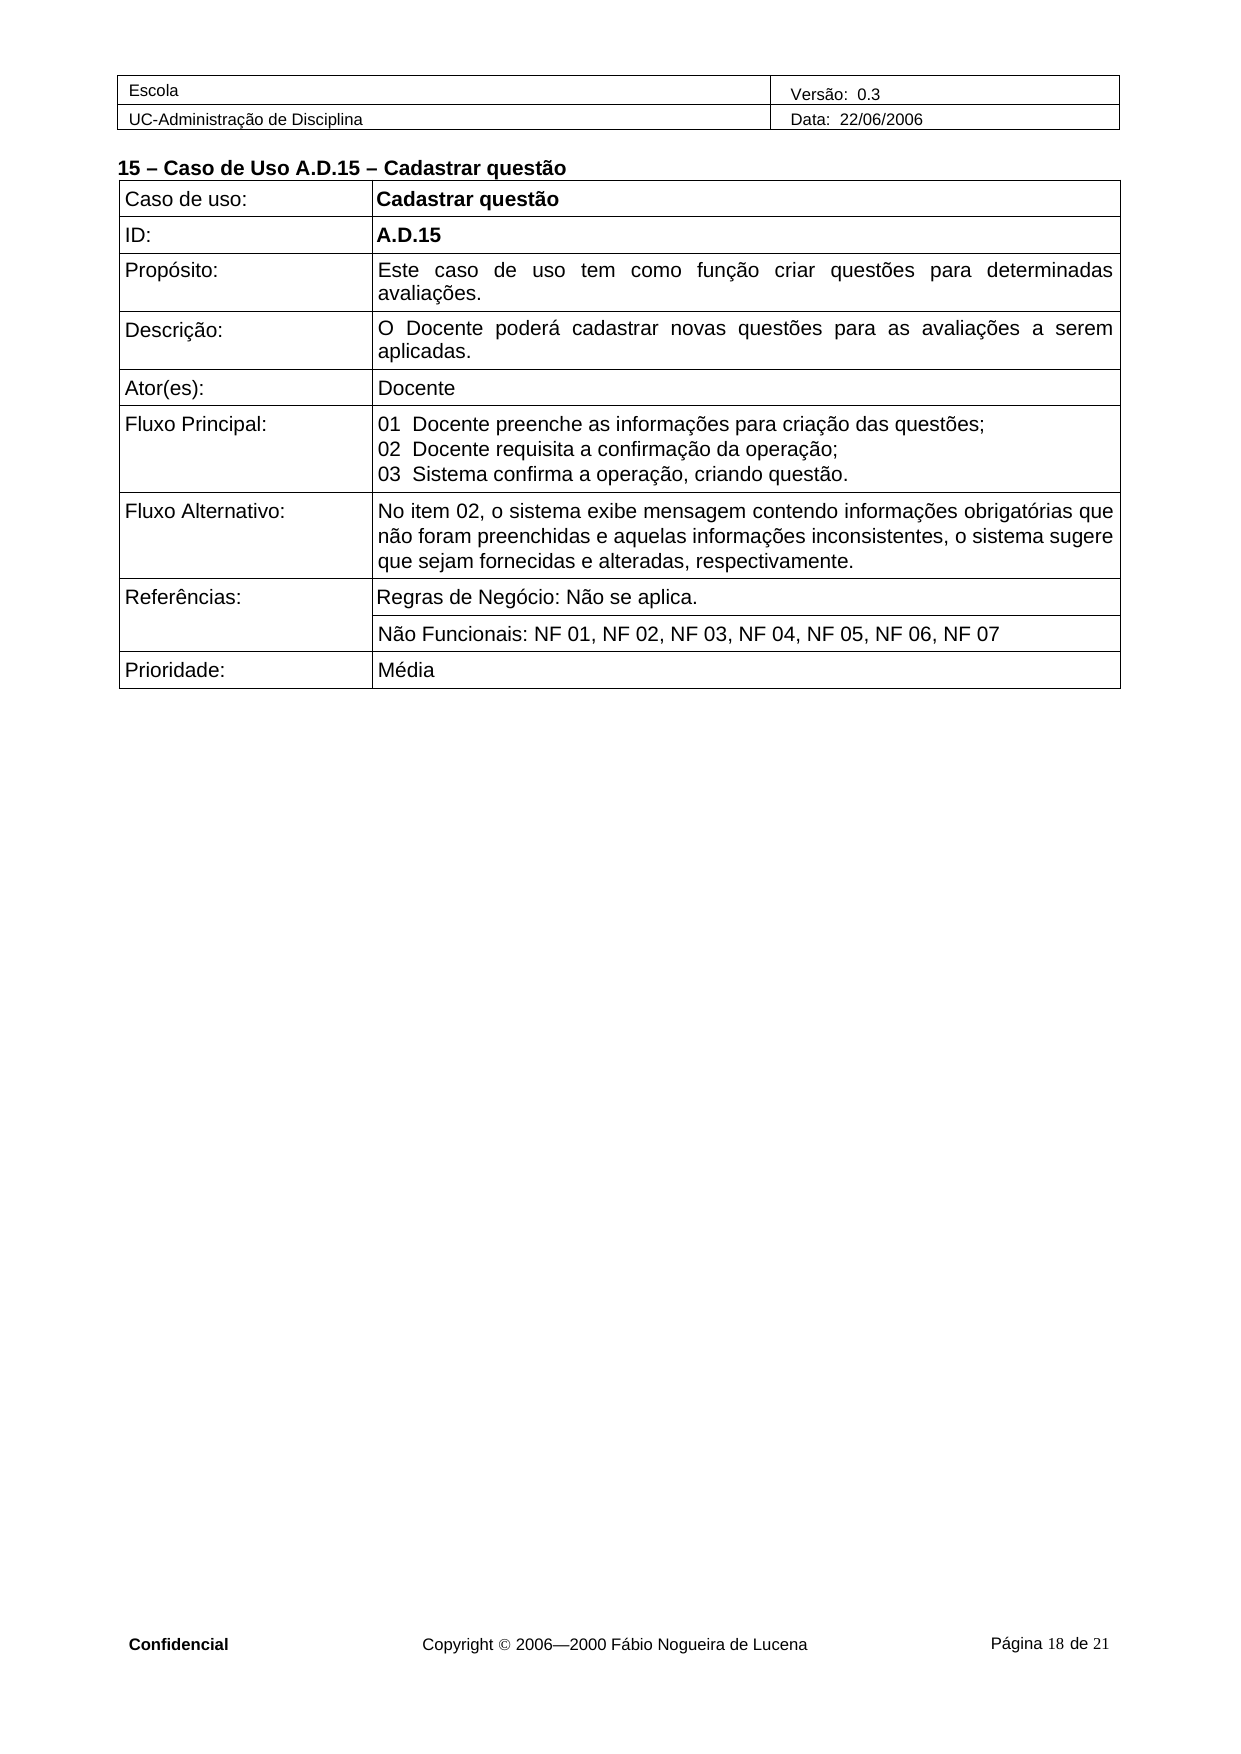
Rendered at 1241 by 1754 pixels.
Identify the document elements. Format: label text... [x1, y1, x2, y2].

table_cell ID: [120, 217, 372, 253]
table_cell Ator(es): [120, 370, 372, 405]
table_cell Este caso de uso tem como função criar questões para determinadas avaliações. [373, 254, 1120, 311]
table_cell Fluxo Alternativo: [120, 493, 372, 578]
table_cell Docente [373, 370, 1120, 405]
table_cell Não Funcionais: NF 01, NF 02, NF 03, NF 04, NF 05, NF 06, NF 07 [373, 616, 1120, 651]
table_cell No item 02, o sistema exibe mensagem contendo informações obrigatórias que não foram preenchidas e aquelas informações inconsistentes, o sistema sugere que sejam fornecidas e alteradas, respectivamente. [373, 493, 1120, 578]
table_cell Prioridade: [120, 652, 372, 688]
table_header Cadastrar questão [373, 181, 1120, 216]
table_cell Referências: [120, 579, 372, 651]
table_cell A.D.15 [373, 217, 1120, 253]
table_header Caso de uso: [120, 181, 372, 216]
table_cell Descrição: [120, 312, 372, 369]
table_cell Fluxo Principal: [120, 406, 372, 492]
text 15 – Caso de Uso A.D.15 – Cadastrar questão [117, 154, 1120, 179]
table_cell 01 Docente preenche as informações para criação das questões; 02 Docente requisita a confirmação da operação; 03 Sistema confirma a operação, criando questão. [373, 406, 1120, 492]
table_header Regras de Negócio: Não se aplica. [373, 579, 1120, 615]
table_cell Média [373, 652, 1120, 688]
table_cell O Docente poderá cadastrar novas questões para as avaliações a serem aplicadas. [373, 312, 1120, 369]
table_cell Propósito: [120, 254, 372, 311]
